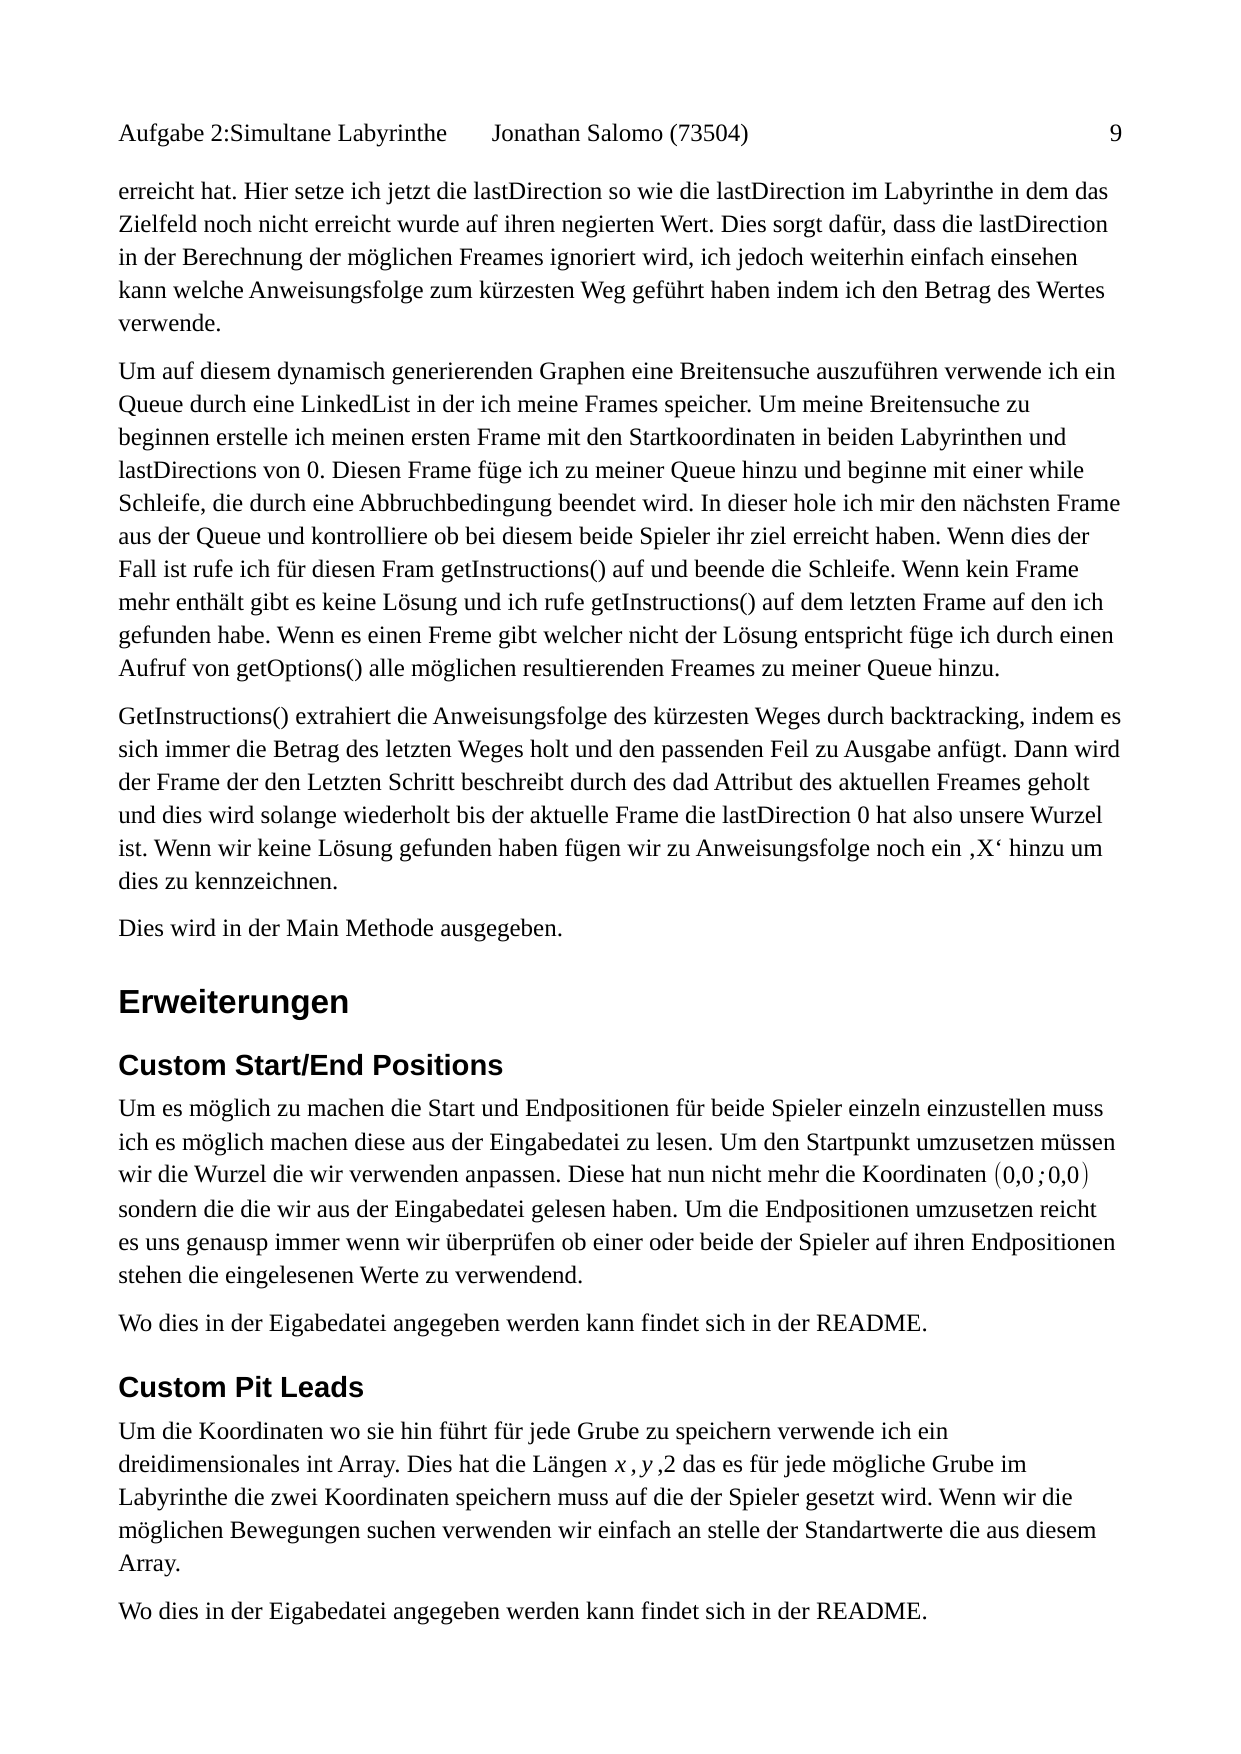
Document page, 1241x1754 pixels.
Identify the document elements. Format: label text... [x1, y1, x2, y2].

text erreicht hat. Hier setze ich jetzt die lastDirection so wie die lastDirection im Labyrinthe in dem das Zielfeld noch nicht erreicht wurde auf ihren negierten Wert. Dies sorgt dafür, dass die lastDirection in der Berechnung der möglichen Freames ignoriert wird, ich jedoch weiterhin einfach einsehen kann welche Anweisungsfolge zum kürzesten Weg geführt haben indem ich den Betrag des Wertes verwende. [118, 176, 1122, 337]
subtitle Custom Pit Leads [118, 1370, 1122, 1404]
text Um auf diesem dynamisch generierenden Graphen eine Breitensuche auszuführen verwende ich ein Queue durch eine LinkedList in der ich meine Frames speicher. Um meine Breitensuche zu beginnen erstelle ich meinen ersten Frame mit den Startkoordinaten in beiden Labyrinthen und lastDirections von 0. Diesen Frame füge ich zu meiner Queue hinzu und beginne mit einer while Schleife, die durch eine Abbruchbedingung beendet wird. In dieser hole ich mir den nächsten Frame aus der Queue und kontrolliere ob bei diesem beide Spieler ihr ziel erreicht haben. Wenn dies der Fall ist rufe ich für diesen Fram getInstructions() auf und beende die Schleife. Wenn kein Frame mehr enthält gibt es keine Lösung und ich rufe getInstructions() auf dem letzten Frame auf den ich gefunden habe. Wenn es einen Freme gibt welcher nicht der Lösung entspricht füge ich durch einen Aufruf von getOptions() alle möglichen resultierenden Freames zu meiner Queue hinzu. [118, 356, 1122, 682]
text GetInstructions() extrahiert die Anweisungsfolge des kürzesten Weges durch backtracking, indem es sich immer die Betrag des letzten Weges holt und den passenden Feil zu Ausgabe anfügt. Dann wird der Frame der den Letzten Schritt beschreibt durch des dad Attribut des aktuellen Freames geholt und dies wird solange wiederholt bis der aktuelle Frame die lastDirection 0 hat also unsere Wurzel ist. Wenn wir keine Lösung gefunden haben fügen wir zu Anweisungsfolge noch ein ‚X‘ hinzu um dies zu kennzeichnen. [118, 701, 1122, 895]
text Um die Koordinaten wo sie hin führt für jede Grube zu speichern verwende ich ein dreidimensionales int Array. Dies hat die Längen das es für jede mögliche Grube im Labyrinthe die zwei Koordinaten speichern muss auf die der Spieler gesetzt wird. Wenn wir die möglichen Bewegungen suchen verwenden wir einfach an stelle der Standartwerte die aus diesem Array. [118, 1416, 1122, 1577]
subtitle Erweiterungen [118, 982, 1122, 1020]
subtitle Custom Start/End Positions [118, 1047, 1122, 1081]
text Wo dies in der Eigabedatei angegeben werden kann findet sich in der README. [118, 1308, 1122, 1337]
text Um es möglich zu machen die Start und Endpositionen für beide Spieler einzeln einzustellen muss ich es möglich machen diese aus der Eingabedatei zu lesen. Um den Startpunkt umzusetzen müssen wir die Wurzel die wir verwenden anpassen. Diese hat nun nicht mehr die Koordinaten sondern die die wir aus der Eingabedatei gelesen haben. Um die Endpositionen umzusetzen reicht es uns genausp immer wenn wir überprüfen ob einer oder beide der Spieler auf ihren Endpositionen stehen die eingelesenen Werte zu verwendend. [118, 1093, 1122, 1289]
text Dies wird in der Main Methode ausgegeben. [118, 913, 1122, 942]
text Wo dies in der Eigabedatei angegeben werden kann findet sich in der README. [118, 1596, 1122, 1625]
